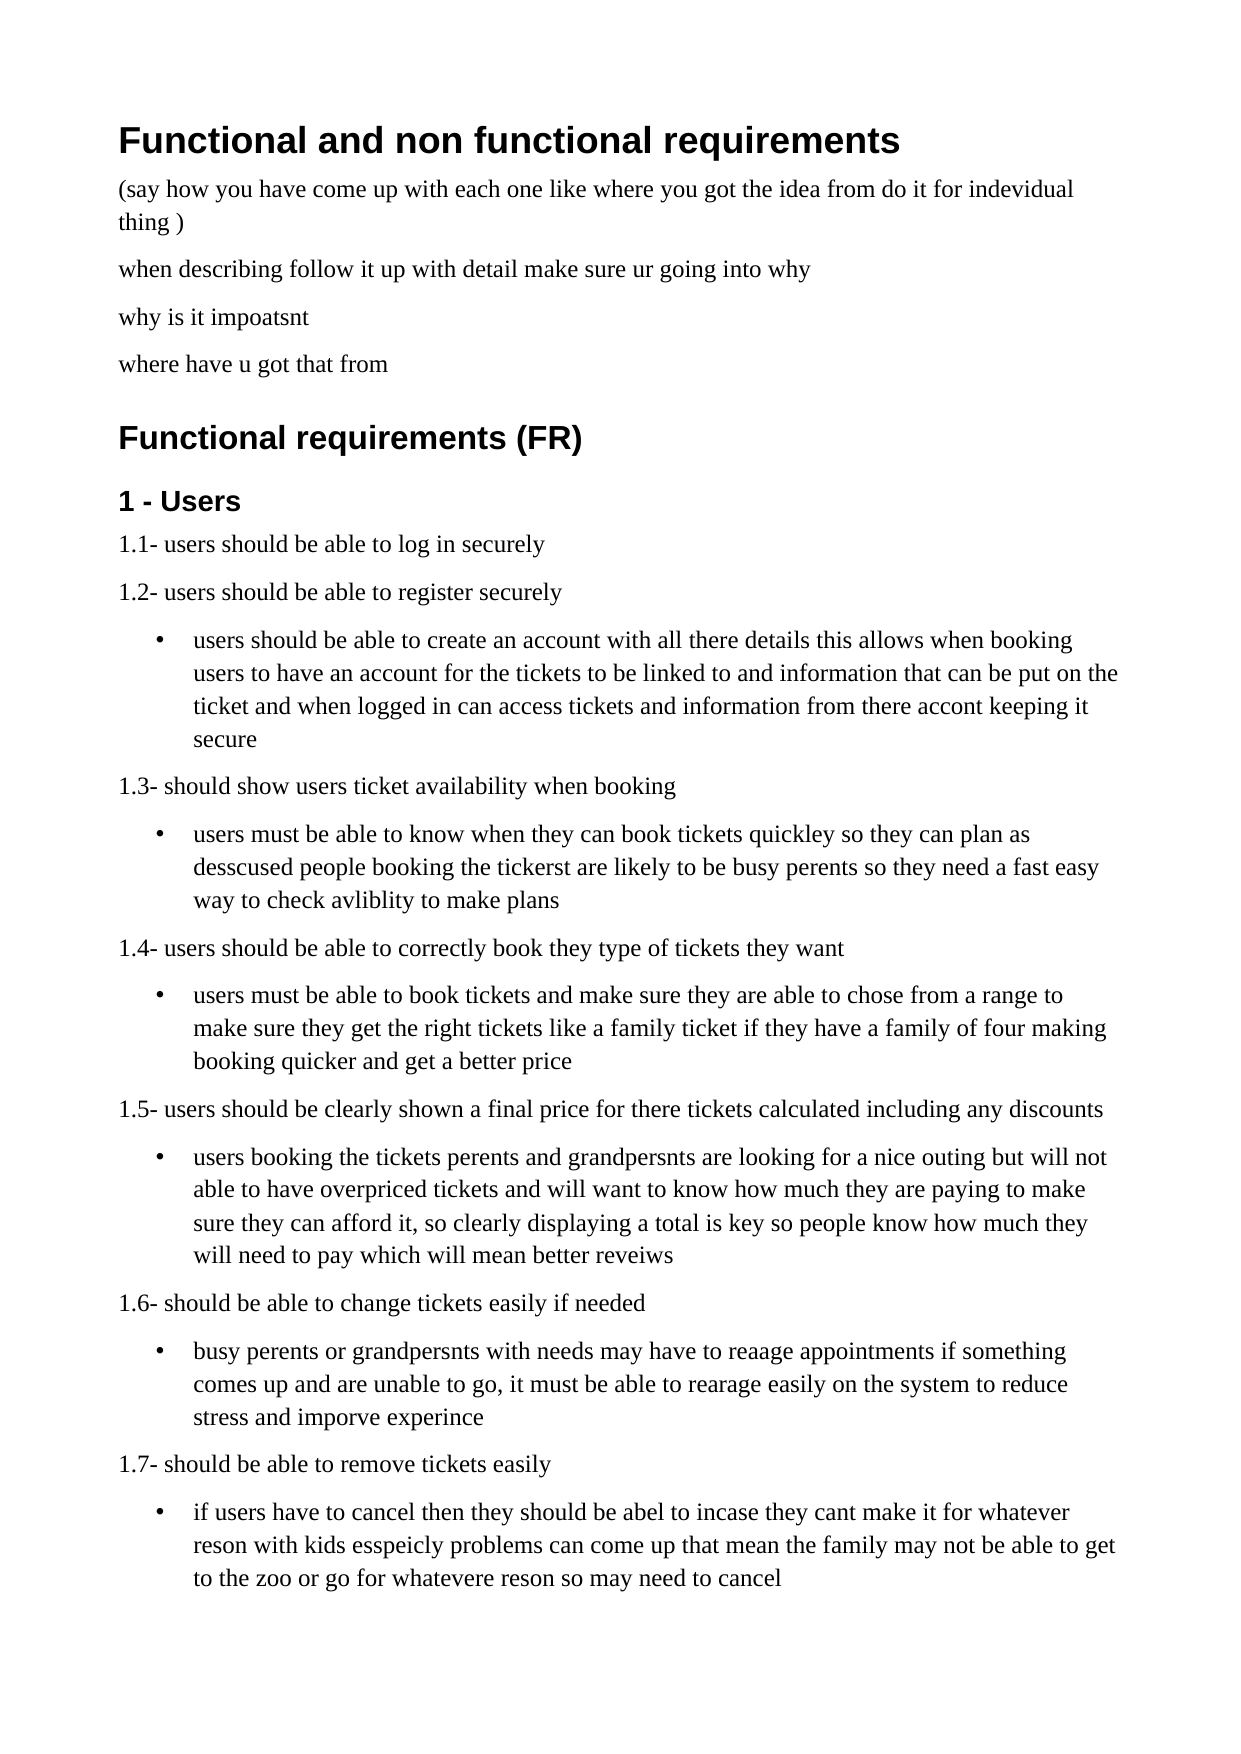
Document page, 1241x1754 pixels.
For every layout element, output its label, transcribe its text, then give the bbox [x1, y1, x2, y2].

list busy perents or grandpersnts with needs may have to reaage appointments if something comes up and are unable to go, it must be able to rearage easily on the system to reduce stress and imporve experince [156, 1336, 1122, 1431]
list users booking the tickets perents and grandpersnts are looking for a nice outing but will not able to have overpriced tickets and will want to know how much they are paying to make sure they can afford it, so clearly displaying a total is key so people know how much they will need to pay which will mean better reveiws [156, 1142, 1122, 1269]
text 1.1- users should be able to log in securely [118, 529, 1122, 558]
text 1.4- users should be able to correctly book they type of tickets they want [118, 933, 1122, 961]
subtitle Functional and non functional requirements [118, 118, 1122, 161]
text 1.2- users should be able to register securely [118, 577, 1122, 606]
subtitle 1 - Users [118, 483, 1122, 517]
text when describing follow it up with detail make sure ur going into why [118, 254, 1122, 283]
text why is it impoatsnt [118, 302, 1122, 331]
text 1.6- should be able to change tickets easily if needed [118, 1288, 1122, 1317]
text 1.3- should show users ticket availability when booking [118, 771, 1122, 800]
text (say how you have come up with each one like where you got the idea from do it for indevidual thing ) [118, 174, 1122, 236]
list if users have to cancel then they should be abel to incase they cant make it for whatever reson with kids esspeicly problems can come up that mean the family may not be able to get to the zoo or go for whatevere reson so may need to cancel [156, 1497, 1122, 1592]
list users should be able to create an account with all there details this allows when booking users to have an account for the tickets to be linked to and information that can be put on the ticket and when logged in can access tickets and information from there accont keeping it secure [156, 625, 1122, 753]
text where have u got that from [118, 349, 1122, 378]
text 1.5- users should be clearly shown a final price for there tickets calculated including any discounts [118, 1094, 1122, 1123]
text 1.7- should be able to remove tickets easily [118, 1449, 1122, 1478]
list users must be able to book tickets and make sure they are able to chose from a range to make sure they get the right tickets like a family ticket if they have a family of four making booking quicker and get a better price [156, 980, 1122, 1075]
subtitle Functional requirements (FR) [118, 418, 1122, 456]
list users must be able to know when they can book tickets quickley so they can plan as desscused people booking the tickerst are likely to be busy perents so they need a fast easy way to check avliblity to make plans [156, 819, 1122, 914]
